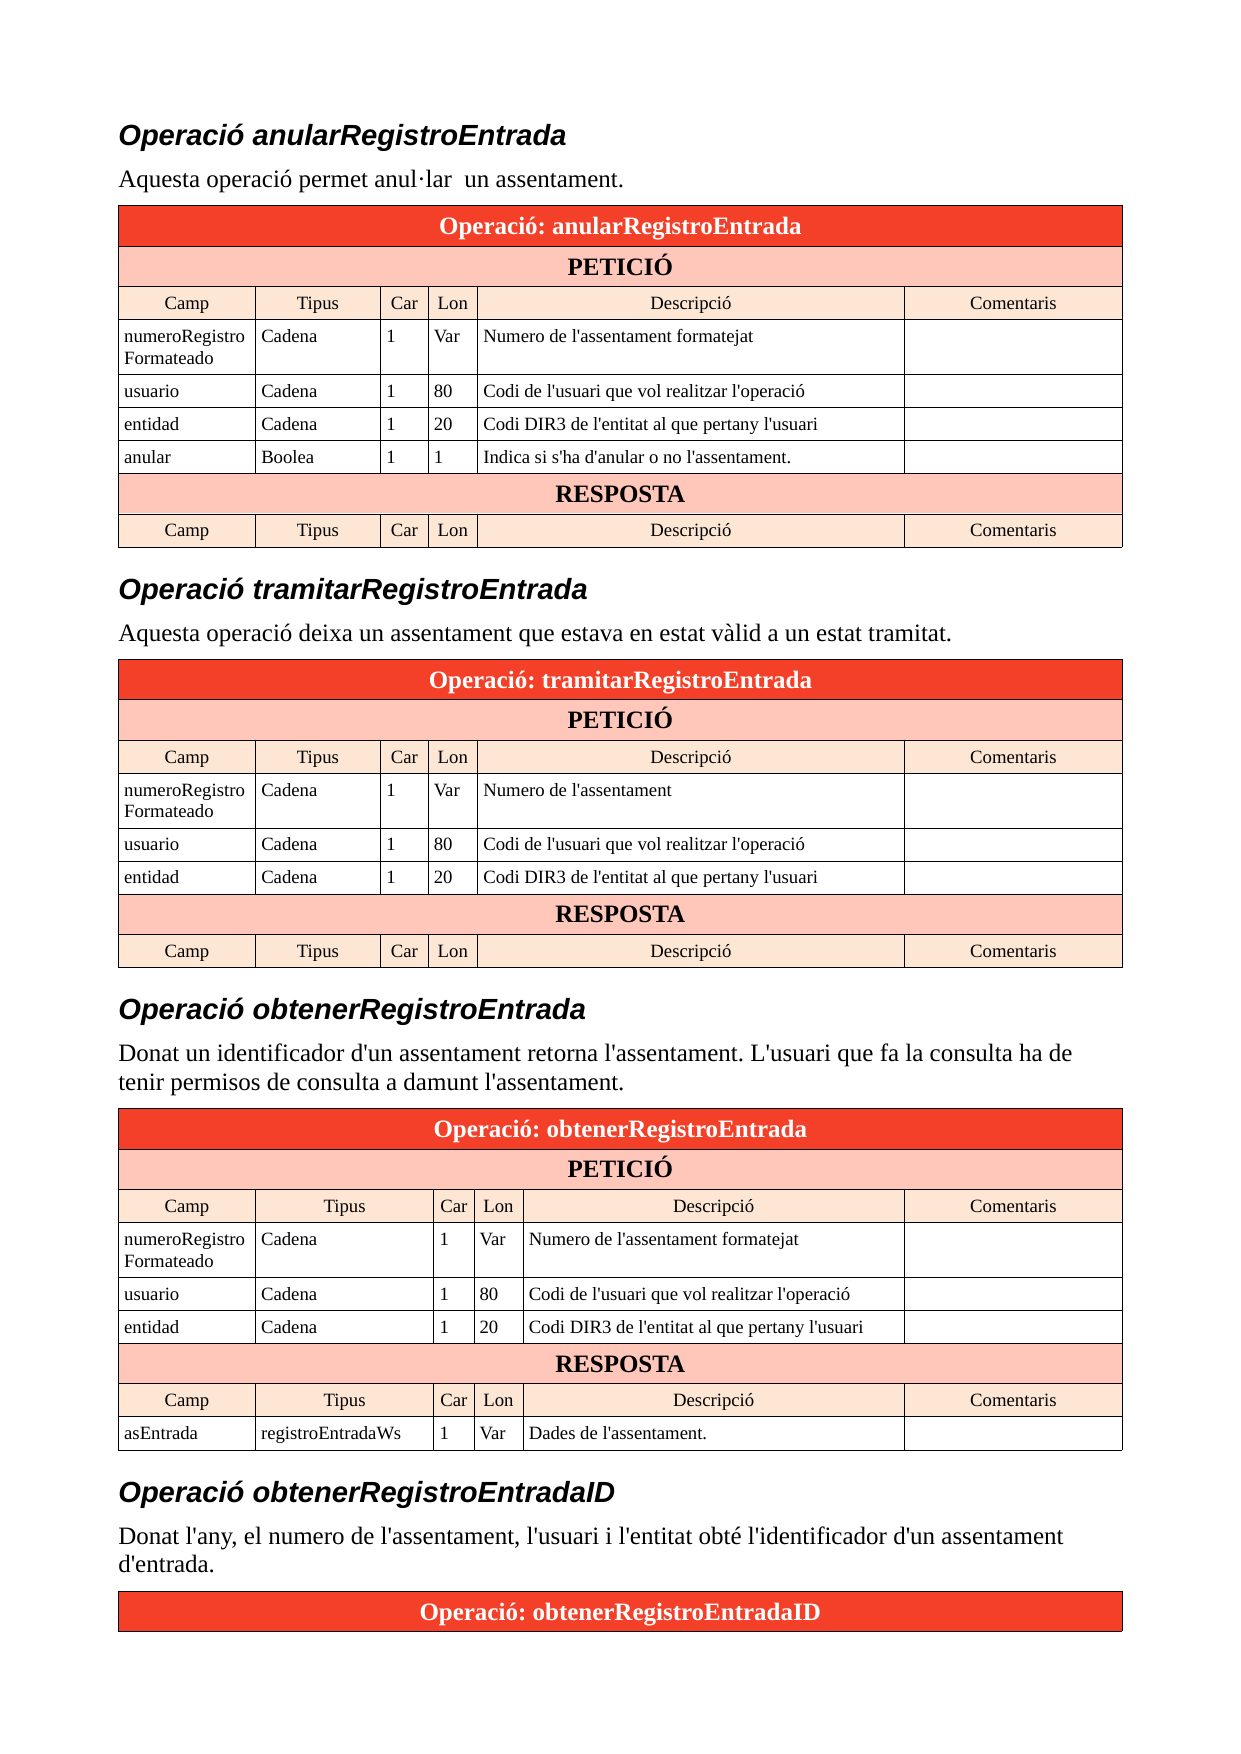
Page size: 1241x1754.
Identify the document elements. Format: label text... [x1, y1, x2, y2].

subtitle Operació obtenerRegistroEntradaID [118, 1475, 1122, 1508]
table_cell 1 [381, 375, 428, 407]
table_cell Comentaris [905, 935, 1122, 967]
table_cell PETICIÓ [119, 1150, 1122, 1189]
table_cell Cadena [256, 1223, 433, 1277]
table_cell 1 [381, 862, 428, 894]
table_cell Comentaris [905, 1190, 1122, 1222]
table_cell registroEntradaWs [256, 1417, 433, 1449]
subtitle Operació tramitarRegistroEntrada [118, 572, 1122, 605]
table_cell RESPOSTA [119, 895, 1122, 934]
table_cell [905, 375, 1122, 407]
table_cell 20 [429, 862, 477, 894]
table_cell Car [381, 287, 428, 319]
subtitle Operació obtenerRegistroEntrada [118, 992, 1122, 1026]
table_cell Cadena [256, 1278, 433, 1310]
table_cell numeroRegistroFormateado [119, 320, 255, 374]
table_cell entidad [119, 1311, 255, 1343]
table_cell entidad [119, 408, 255, 440]
table_cell [905, 774, 1122, 827]
table_cell Car [381, 741, 428, 773]
table_cell 20 [475, 1311, 523, 1343]
table_cell Descripció [478, 515, 904, 547]
table_header Operació: obtenerRegistroEntrada [119, 1109, 1122, 1149]
table_cell [905, 320, 1122, 374]
table_cell Tipus [256, 741, 380, 773]
table_cell Car [434, 1384, 474, 1416]
table_cell Var [429, 774, 477, 827]
table_cell [905, 408, 1122, 440]
table_cell Cadena [256, 320, 380, 374]
table_cell Camp [119, 741, 255, 773]
table_cell Codi de l'usuari que vol realitzar l'operació [478, 829, 904, 861]
table_cell Cadena [256, 829, 380, 861]
table_cell 1 [381, 774, 428, 827]
table_cell Codi DIR3 de l'entitat al que pertany l'usuari [478, 408, 904, 440]
table_cell Codi DIR3 de l'entitat al que pertany l'usuari [524, 1311, 904, 1343]
table_cell entidad [119, 862, 255, 894]
table_cell 80 [475, 1278, 523, 1310]
table_cell Camp [119, 935, 255, 967]
table_cell Var [429, 320, 477, 374]
table_cell RESPOSTA [119, 474, 1122, 513]
table_cell Descripció [524, 1190, 904, 1222]
table_cell Numero de l'assentament formatejat [524, 1223, 904, 1277]
table_cell Cadena [256, 375, 380, 407]
table_cell Dades de l'assentament. [524, 1417, 904, 1449]
table_cell usuario [119, 829, 255, 861]
table_header Operació: anularRegistroEntrada [119, 206, 1122, 246]
text Donat l'any, el numero de l'assentament, l'usuari i l'entitat obté l'identificador d'un assentament d'entrada. [118, 1521, 1122, 1578]
table_cell Lon [475, 1384, 523, 1416]
table_cell Indica si s'ha d'anular o no l'assentament. [478, 441, 904, 473]
table_cell 1 [381, 441, 428, 473]
table_cell 1 [381, 320, 428, 374]
table_cell Codi DIR3 de l'entitat al que pertany l'usuari [478, 862, 904, 894]
table_cell Numero de l'assentament formatejat [478, 320, 904, 374]
table_cell Lon [429, 287, 477, 319]
text Donat un identificador d'un assentament retorna l'assentament. L'usuari que fa la consulta ha de tenir permisos de consulta a damunt l'assentament. [118, 1038, 1122, 1096]
table_cell Var [475, 1417, 523, 1449]
table_cell PETICIÓ [119, 700, 1122, 740]
table_cell 1 [429, 441, 477, 473]
table_cell Comentaris [905, 741, 1122, 773]
table_cell Var [475, 1223, 523, 1277]
table_cell Car [381, 935, 428, 967]
table_cell 1 [434, 1311, 474, 1343]
table_cell Boolea [256, 441, 380, 473]
table_cell Numero de l'assentament [478, 774, 904, 827]
table_cell Tipus [256, 287, 380, 319]
table_cell Codi de l'usuari que vol realitzar l'operació [478, 375, 904, 407]
table_cell Camp [119, 515, 255, 547]
table_cell Lon [429, 935, 477, 967]
table_cell Lon [475, 1190, 523, 1222]
table_cell [905, 1311, 1122, 1343]
table_cell [905, 1417, 1122, 1449]
table_cell RESPOSTA [119, 1344, 1122, 1383]
table_cell 80 [429, 829, 477, 861]
table_cell 80 [429, 375, 477, 407]
table_cell 20 [429, 408, 477, 440]
table_cell 1 [381, 829, 428, 861]
table_cell usuario [119, 375, 255, 407]
table_cell [905, 441, 1122, 473]
table_cell Cadena [256, 774, 380, 827]
table_cell Descripció [478, 741, 904, 773]
table_cell asEntrada [119, 1417, 255, 1449]
table_cell Camp [119, 1384, 255, 1416]
table_cell Descripció [478, 935, 904, 967]
table_cell Descripció [478, 287, 904, 319]
table_cell Tipus [256, 1190, 433, 1222]
table_cell 1 [434, 1278, 474, 1310]
text Aquesta operació permet anul·lar un assentament. [118, 164, 1122, 193]
table_cell Comentaris [905, 287, 1122, 319]
table_cell Camp [119, 287, 255, 319]
table_cell Tipus [256, 515, 380, 547]
table_cell 1 [434, 1223, 474, 1277]
text Aquesta operació deixa un assentament que estava en estat vàlid a un estat tramitat. [118, 618, 1122, 647]
table_cell Camp [119, 1190, 255, 1222]
table_cell 1 [381, 408, 428, 440]
table_cell Cadena [256, 862, 380, 894]
table_cell Descripció [524, 1384, 904, 1416]
table_cell Tipus [256, 935, 380, 967]
table_cell anular [119, 441, 255, 473]
table_cell usuario [119, 1278, 255, 1310]
table_cell numeroRegistroFormateado [119, 1223, 255, 1277]
table_cell Codi de l'usuari que vol realitzar l'operació [524, 1278, 904, 1310]
table_cell Lon [429, 515, 477, 547]
table_header Operació: obtenerRegistroEntradaID [119, 1592, 1122, 1631]
table_cell [905, 1223, 1122, 1277]
table_cell [905, 862, 1122, 894]
table_cell Tipus [256, 1384, 433, 1416]
table_cell Comentaris [905, 1384, 1122, 1416]
table_cell [905, 829, 1122, 861]
subtitle Operació anularRegistroEntrada [118, 118, 1122, 152]
table_cell Car [381, 515, 428, 547]
table_cell Lon [429, 741, 477, 773]
table_cell PETICIÓ [119, 247, 1122, 286]
table_cell Cadena [256, 408, 380, 440]
table_cell Cadena [256, 1311, 433, 1343]
table_cell Comentaris [905, 515, 1122, 547]
table_cell Car [434, 1190, 474, 1222]
table_header Operació: tramitarRegistroEntrada [119, 660, 1122, 699]
table_cell numeroRegistroFormateado [119, 774, 255, 827]
table_cell 1 [434, 1417, 474, 1449]
table_cell [905, 1278, 1122, 1310]
